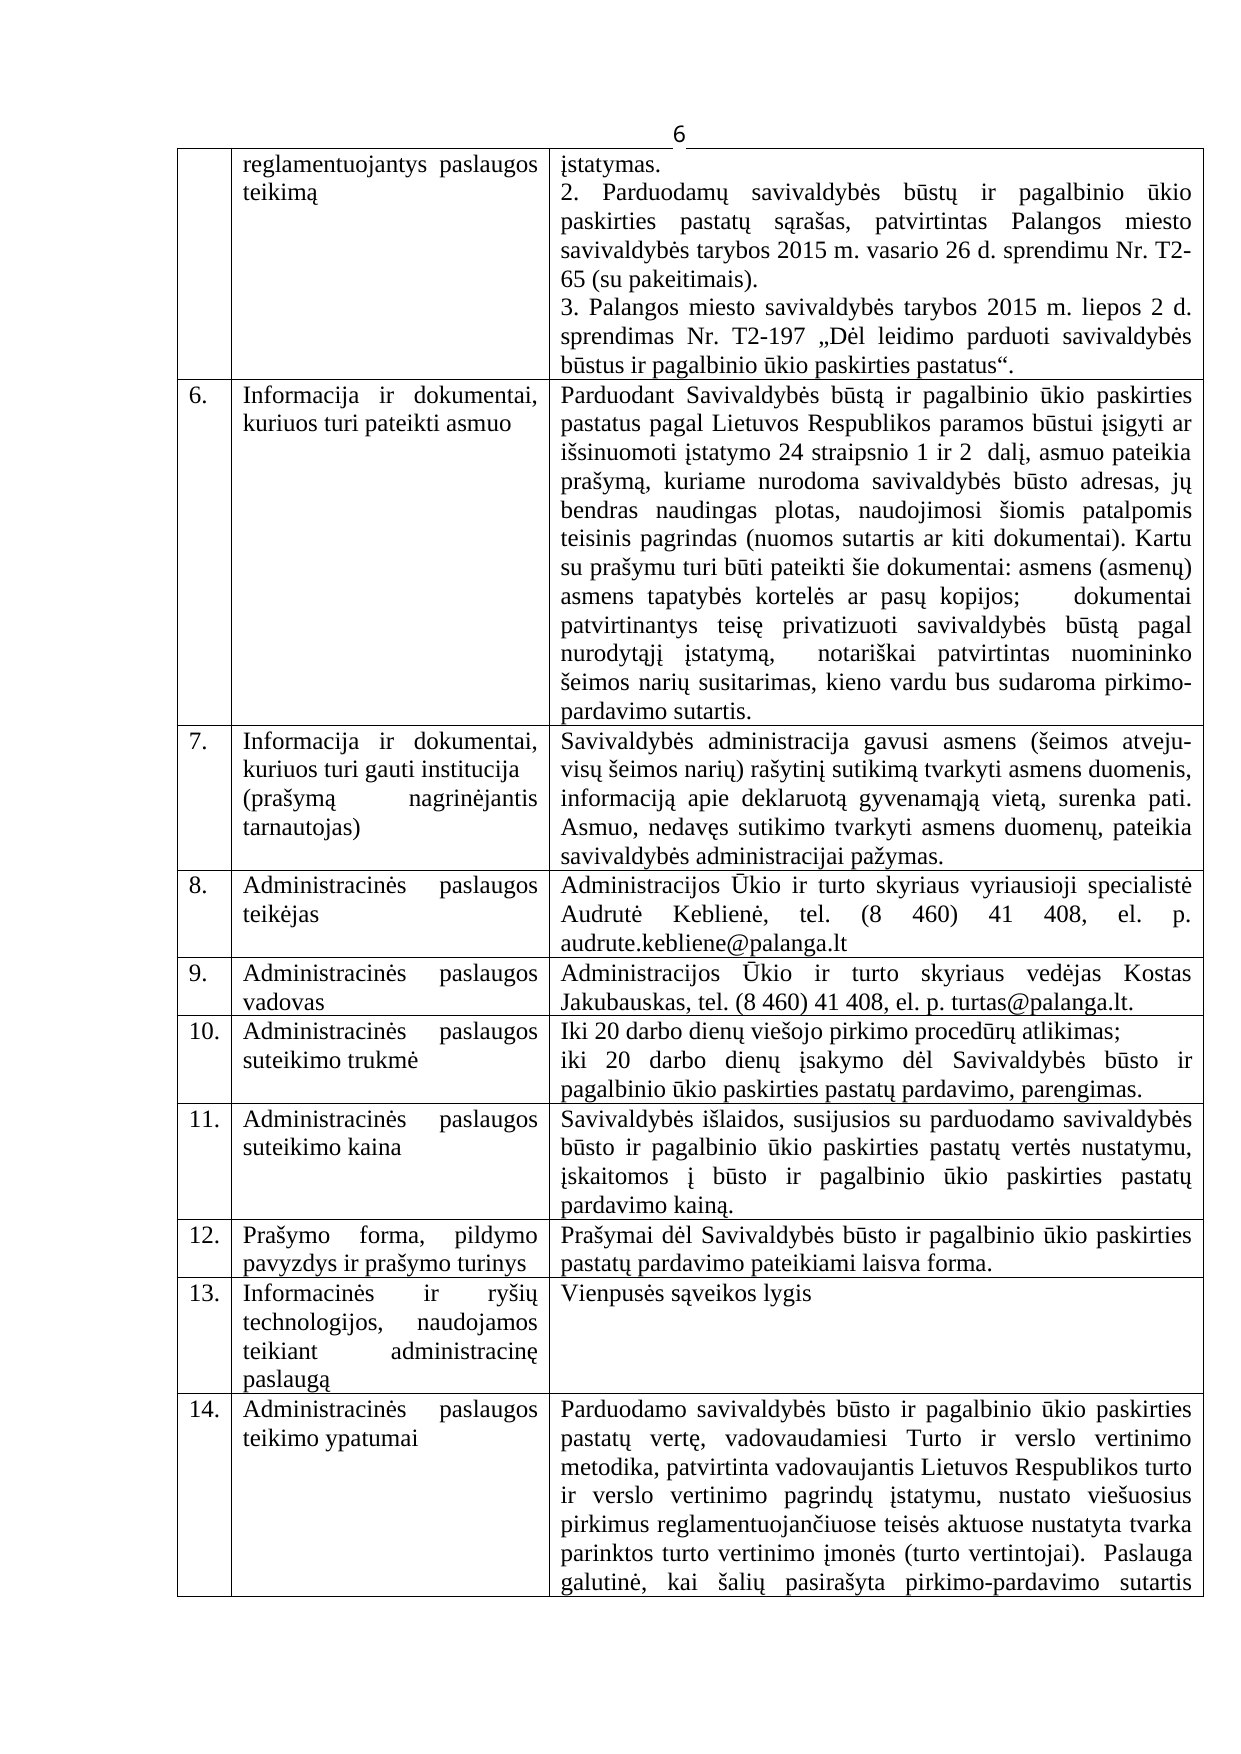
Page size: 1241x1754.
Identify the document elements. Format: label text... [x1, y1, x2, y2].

table_cell Savivaldybės administracija gavusi asmens (šeimos atveju- visų šeimos narių) rašytinį sutikimą tvarkyti asmens duomenis, informaciją apie deklaruotą gyvenamąją vietą, surenka pati. Asmuo, nedavęs sutikimo tvarkyti asmens duomenų, pateikia savivaldybės administracijai pažymas. [550, 726, 1203, 869]
table_cell Administracijos Ūkio ir turto skyriaus vedėjas Kostas Jakubauskas, tel. (8 460) 41 408, el. p. turtas@palanga.lt. [550, 958, 1203, 1015]
table_cell Informacija ir dokumentai, kuriuos turi gauti institucija (prašymą nagrinėjantis tarnautojas) [232, 726, 549, 869]
table_cell 14. [178, 1394, 231, 1596]
table_cell Vienpusės sąveikos lygis [550, 1278, 1203, 1393]
table_cell 8. [178, 871, 231, 957]
table_cell Administracinės paslaugos teikėjas [232, 871, 549, 957]
table_cell Prašymo forma, pildymo pavyzdys ir prašymo turinys [232, 1220, 549, 1277]
table_cell Iki 20 darbo dienų viešojo pirkimo procedūrų atlikimas; iki 20 darbo dienų įsakymo dėl Savivaldybės būsto ir pagalbinio ūkio paskirties pastatų pardavimo, parengimas. [550, 1016, 1203, 1103]
table_cell Administracinės paslaugos vadovas [232, 958, 549, 1015]
table_cell 7. [178, 726, 231, 869]
table_cell Administracinės paslaugos suteikimo trukmė [232, 1016, 549, 1103]
table_cell 10. [178, 1016, 231, 1103]
table_cell Parduodant Savivaldybės būstą ir pagalbinio ūkio paskirties pastatus pagal Lietuvos Respublikos paramos būstui įsigyti ar išsinuomoti įstatymo 24 straipsnio 1 ir 2 dalį, asmuo pateikia prašymą, kuriame nurodoma savivaldybės būsto adresas, jų bendras naudingas plotas, naudojimosi šiomis patalpomis teisinis pagrindas (nuomos sutartis ar kiti dokumentai). Kartu su prašymu turi būti pateikti šie dokumentai: asmens (asmenų) asmens tapatybės kortelės ar pasų kopijos; dokumentai patvirtinantys teisę privatizuoti savivaldybės būstą pagal nurodytąjį įstatymą, notariškai patvirtintas nuomininko šeimos narių susitarimas, kieno vardu bus sudaroma pirkimo-pardavimo sutartis. [550, 380, 1203, 725]
table_cell 9. [178, 958, 231, 1015]
table_cell Informacija ir dokumentai, kuriuos turi pateikti asmuo [232, 380, 549, 725]
table_cell Administracijos Ūkio ir turto skyriaus vyriausioji specialistė Audrutė Keblienė, tel. (8 460) 41 408, el. p. audrute.kebliene@palanga.lt [550, 871, 1203, 957]
table_cell reglamentuojantys paslaugos teikimą [232, 149, 549, 379]
table_cell Parduodamo savivaldybės būsto ir pagalbinio ūkio paskirties pastatų vertę, vadovaudamiesi Turto ir verslo vertinimo metodika, patvirtinta vadovaujantis Lietuvos Respublikos turto ir verslo vertinimo pagrindų įstatymu, nustato viešuosius pirkimus reglamentuojančiuose teisės aktuose nustatyta tvarka parinktos turto vertinimo įmonės (turto vertintojai). Paslauga galutinė, kai šalių pasirašyta pirkimo-pardavimo sutartis [550, 1394, 1203, 1596]
table_cell Administracinės paslaugos suteikimo kaina [232, 1104, 549, 1219]
table_cell 6. [178, 380, 231, 725]
table_cell 11. [178, 1104, 231, 1219]
table_cell Savivaldybės išlaidos, susijusios su parduodamo savivaldybės būsto ir pagalbinio ūkio paskirties pastatų vertės nustatymu, įskaitomos į būsto ir pagalbinio ūkio paskirties pastatų pardavimo kainą. [550, 1104, 1203, 1219]
table_cell įstatymas. 2. Parduodamų savivaldybės būstų ir pagalbinio ūkio paskirties pastatų sąrašas, patvirtintas Palangos miesto savivaldybės tarybos 2015 m. vasario 26 d. sprendimu Nr. T2-65 (su pakeitimais). 3. Palangos miesto savivaldybės tarybos 2015 m. liepos 2 d. sprendimas Nr. T2-197 „Dėl leidimo parduoti savivaldybės būstus ir pagalbinio ūkio paskirties pastatus“. [550, 149, 1203, 379]
table_cell 12. [178, 1220, 231, 1277]
table_cell [178, 149, 231, 379]
table_cell Informacinės ir ryšių technologijos, naudojamos teikiant administracinę paslaugą [232, 1278, 549, 1393]
table_cell Prašymai dėl Savivaldybės būsto ir pagalbinio ūkio paskirties pastatų pardavimo pateikiami laisva forma. [550, 1220, 1203, 1277]
table_cell Administracinės paslaugos teikimo ypatumai [232, 1394, 549, 1596]
table_cell 13. [178, 1278, 231, 1393]
